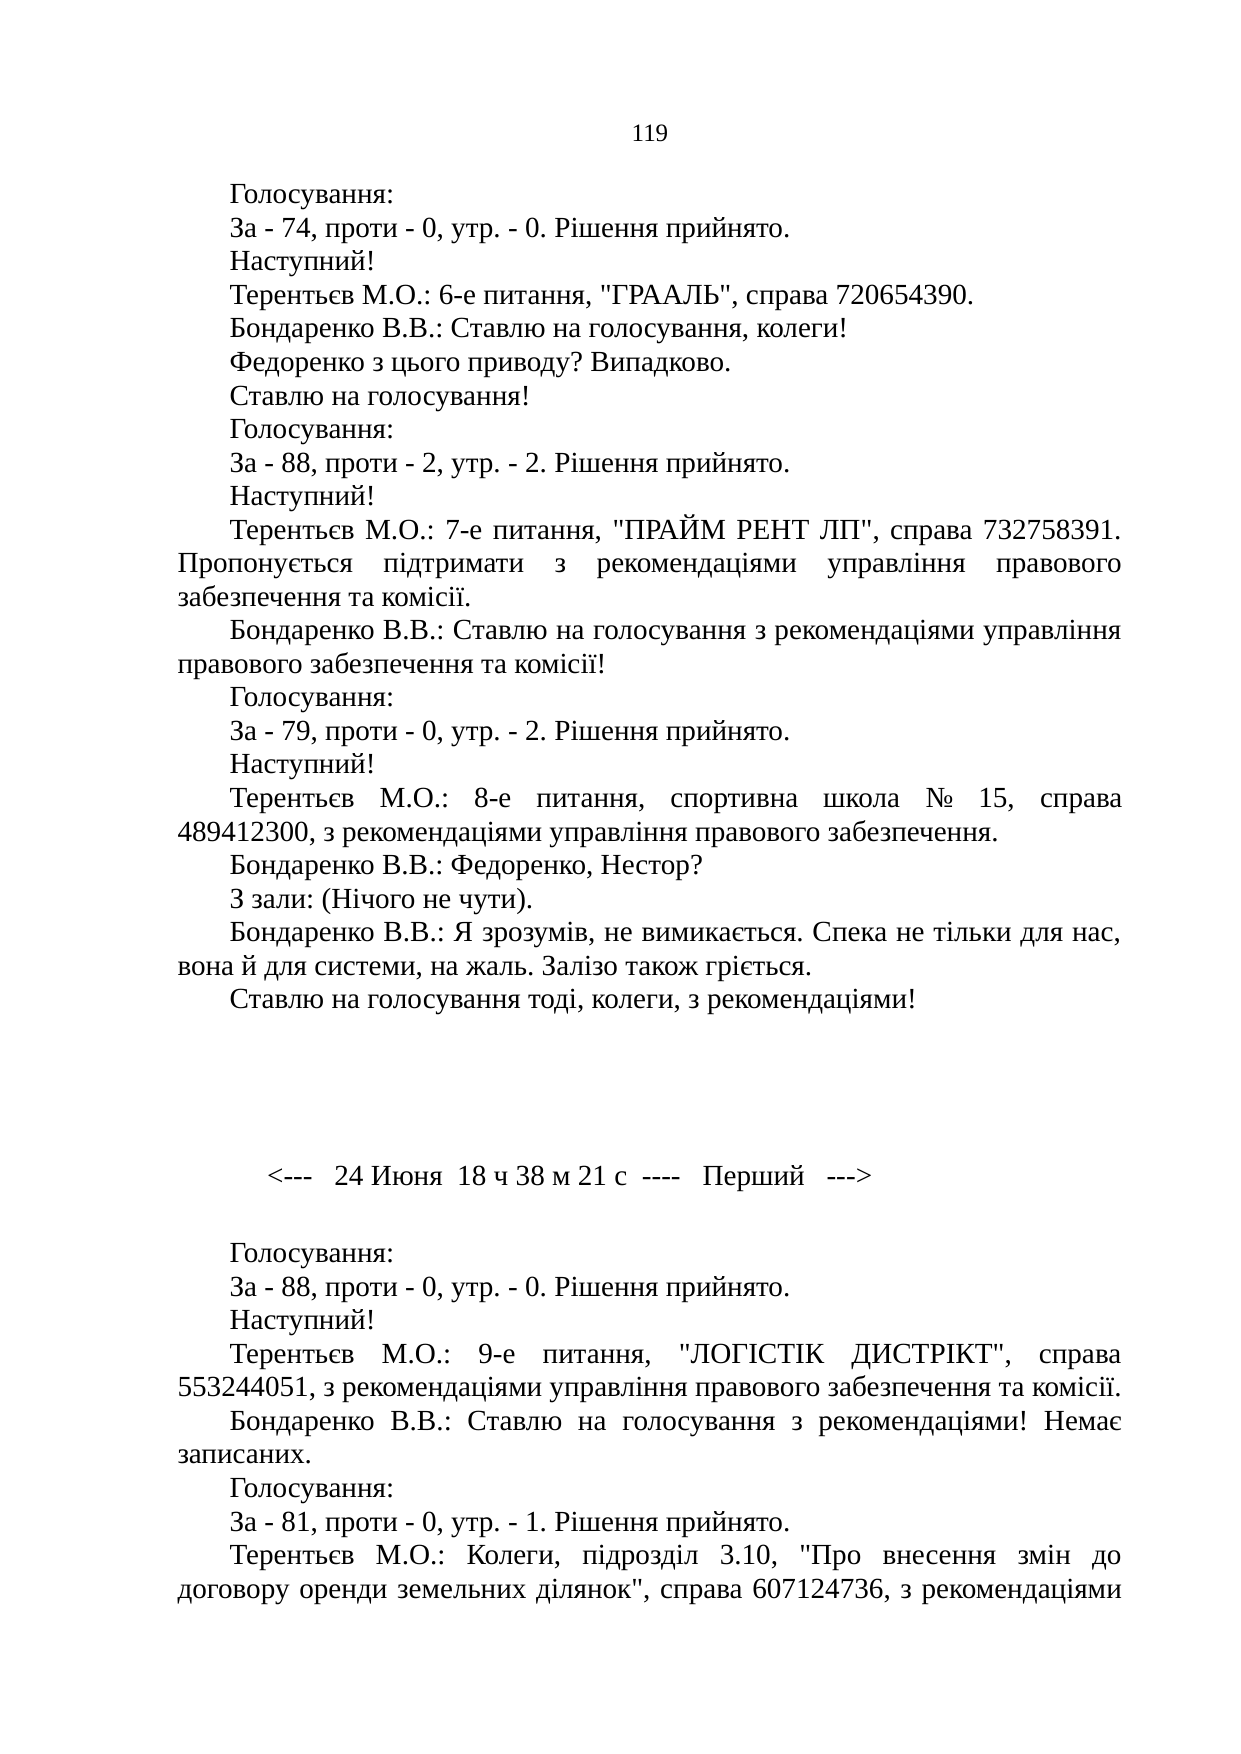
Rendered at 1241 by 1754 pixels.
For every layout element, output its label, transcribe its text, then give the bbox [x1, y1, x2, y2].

text <--- 24 Июня 18 ч 38 м 21 с ---- Перший ---> [177, 1116, 1122, 1202]
text Бондаренко В.В.: Я зрозумів, не вимикається. Спека не тільки для нас, вона й для системи, на жаль. Залізо також гріється. [177, 914, 1122, 981]
text Федоренко з цього приводу? Випадково. [177, 344, 1122, 378]
text Голосування: [177, 176, 1122, 210]
text Голосування: [177, 1235, 1122, 1269]
text За - 74, проти - 0, утр. - 0. Рішення прийнято. [177, 210, 1122, 243]
text За - 88, проти - 0, утр. - 0. Рішення прийнято. [177, 1269, 1122, 1302]
text Терентьєв М.О.: 9-е питання, "ЛОГІСТІК ДИСТРІКТ", справа 553244051, з рекомендаціями управління правового забезпечення та комісії. [177, 1336, 1122, 1403]
text Терентьєв М.О.: 6-е питання, "ГРААЛЬ", справа 720654390. [177, 277, 1122, 311]
text Ставлю на голосування! [177, 378, 1122, 411]
text Голосування: [177, 411, 1122, 445]
text Бондаренко В.В.: Ставлю на голосування з рекомендаціями! Немає записаних. [177, 1403, 1122, 1470]
text Бондаренко В.В.: Ставлю на голосування, колеги! [177, 311, 1122, 344]
text Ставлю на голосування тоді, колеги, з рекомендаціями! [177, 981, 1122, 1015]
text Терентьєв М.О.: 8-е питання, спортивна школа № 15, справа 489412300, з рекомендаціями управління правового забезпечення. [177, 780, 1122, 847]
text Голосування: [177, 1470, 1122, 1504]
text Наступний! [177, 1302, 1122, 1336]
text З зали: (Нічого не чути). [177, 881, 1122, 914]
text За - 79, проти - 0, утр. - 2. Рішення прийнято. [177, 713, 1122, 747]
text Голосування: [177, 679, 1122, 713]
text Терентьєв М.О.: 7-е питання, "ПРАЙМ РЕНТ ЛП", справа 732758391. Пропонується підтримати з рекомендаціями управління правового забезпечення та комісії. [177, 512, 1122, 612]
text Терентьєв М.О.: Колеги, підрозділ 3.10, "Про внесення змін до договору оренди земельних ділянок", справа 607124736, з рекомендаціями [177, 1537, 1122, 1604]
text За - 81, проти - 0, утр. - 1. Рішення прийнято. [177, 1504, 1122, 1537]
text Наступний! [177, 243, 1122, 277]
text Наступний! [177, 478, 1122, 512]
text Наступний! [177, 747, 1122, 780]
text Бондаренко В.В.: Ставлю на голосування з рекомендаціями управління правового забезпечення та комісії! [177, 612, 1122, 679]
text Бондаренко В.В.: Федоренко, Нестор? [177, 847, 1122, 881]
text За - 88, проти - 2, утр. - 2. Рішення прийнято. [177, 445, 1122, 478]
